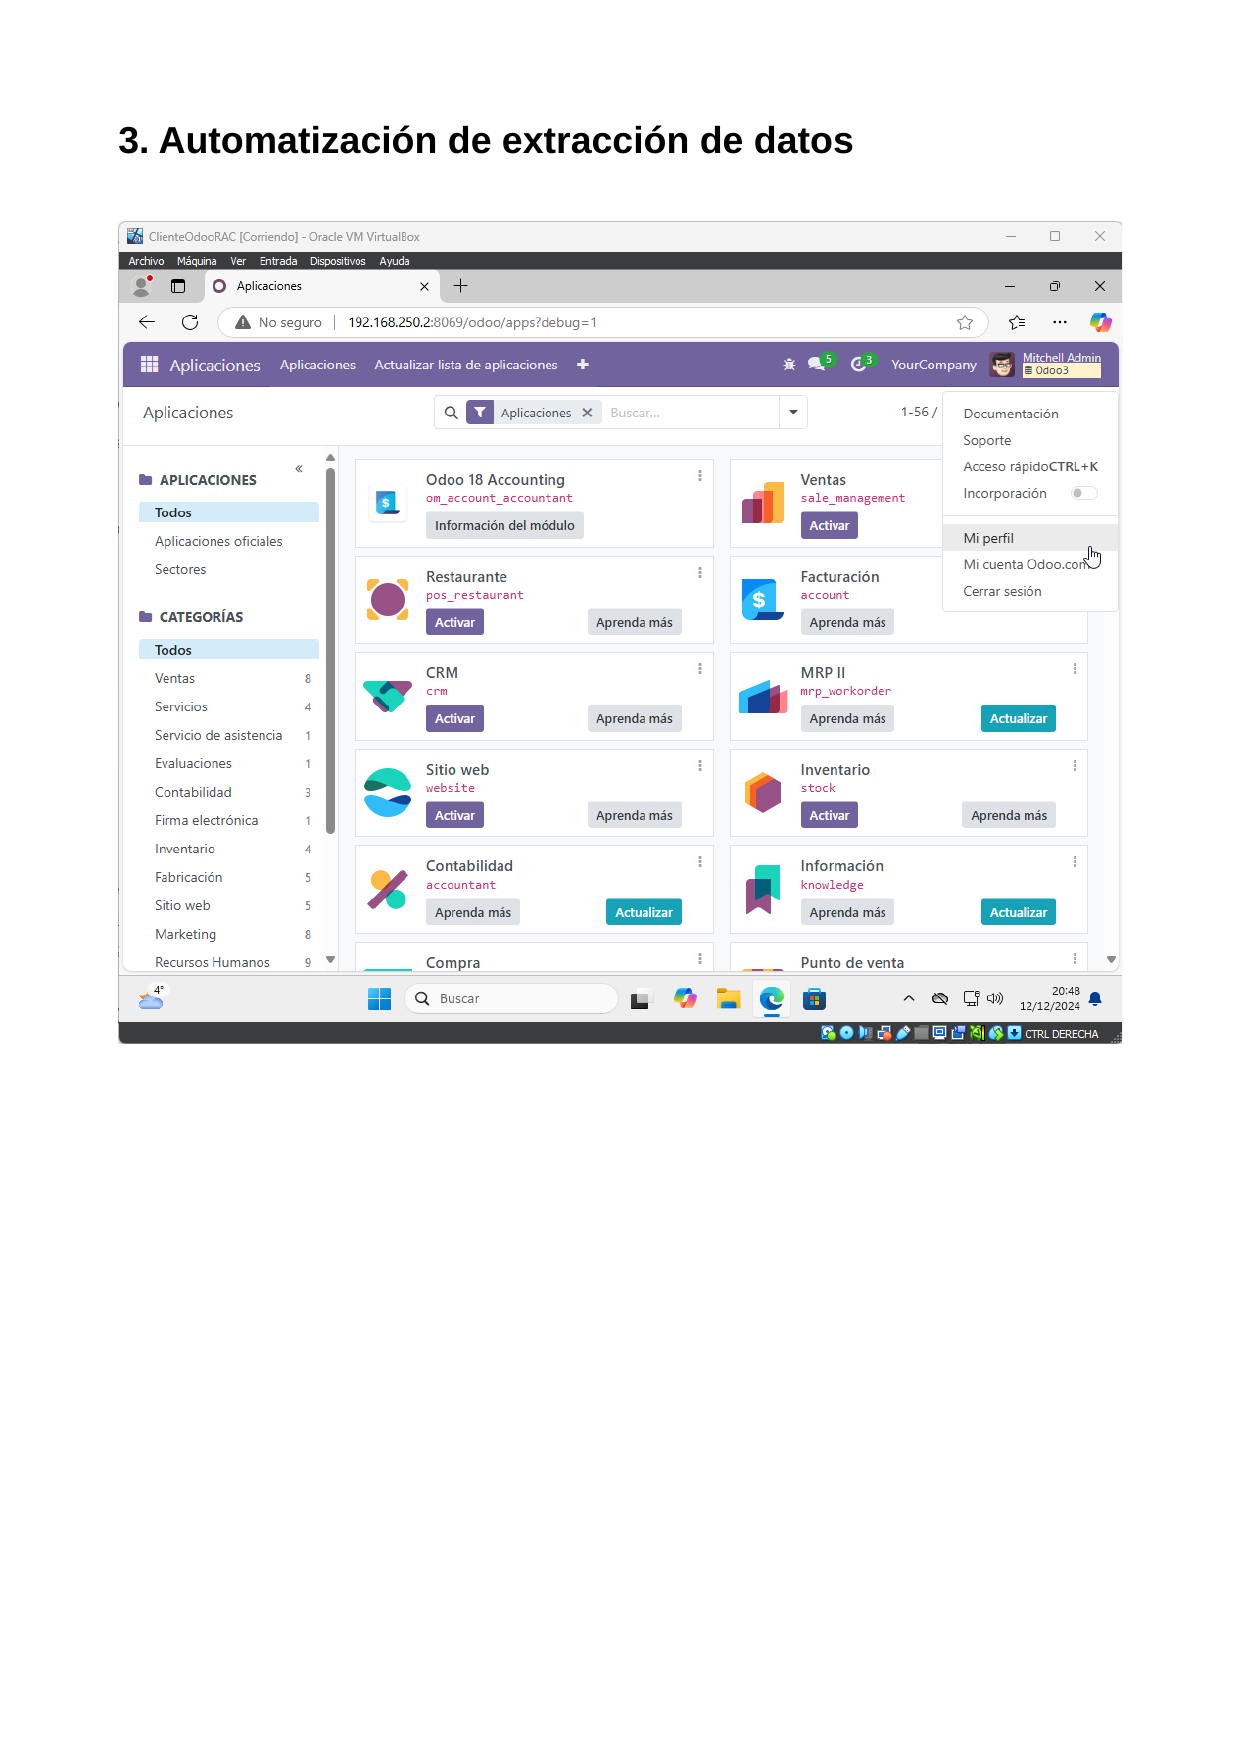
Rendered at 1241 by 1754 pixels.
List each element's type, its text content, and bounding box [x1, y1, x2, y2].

picture [118, 221, 1123, 1044]
subtitle 3. Automatización de extracción de datos [118, 118, 1122, 161]
